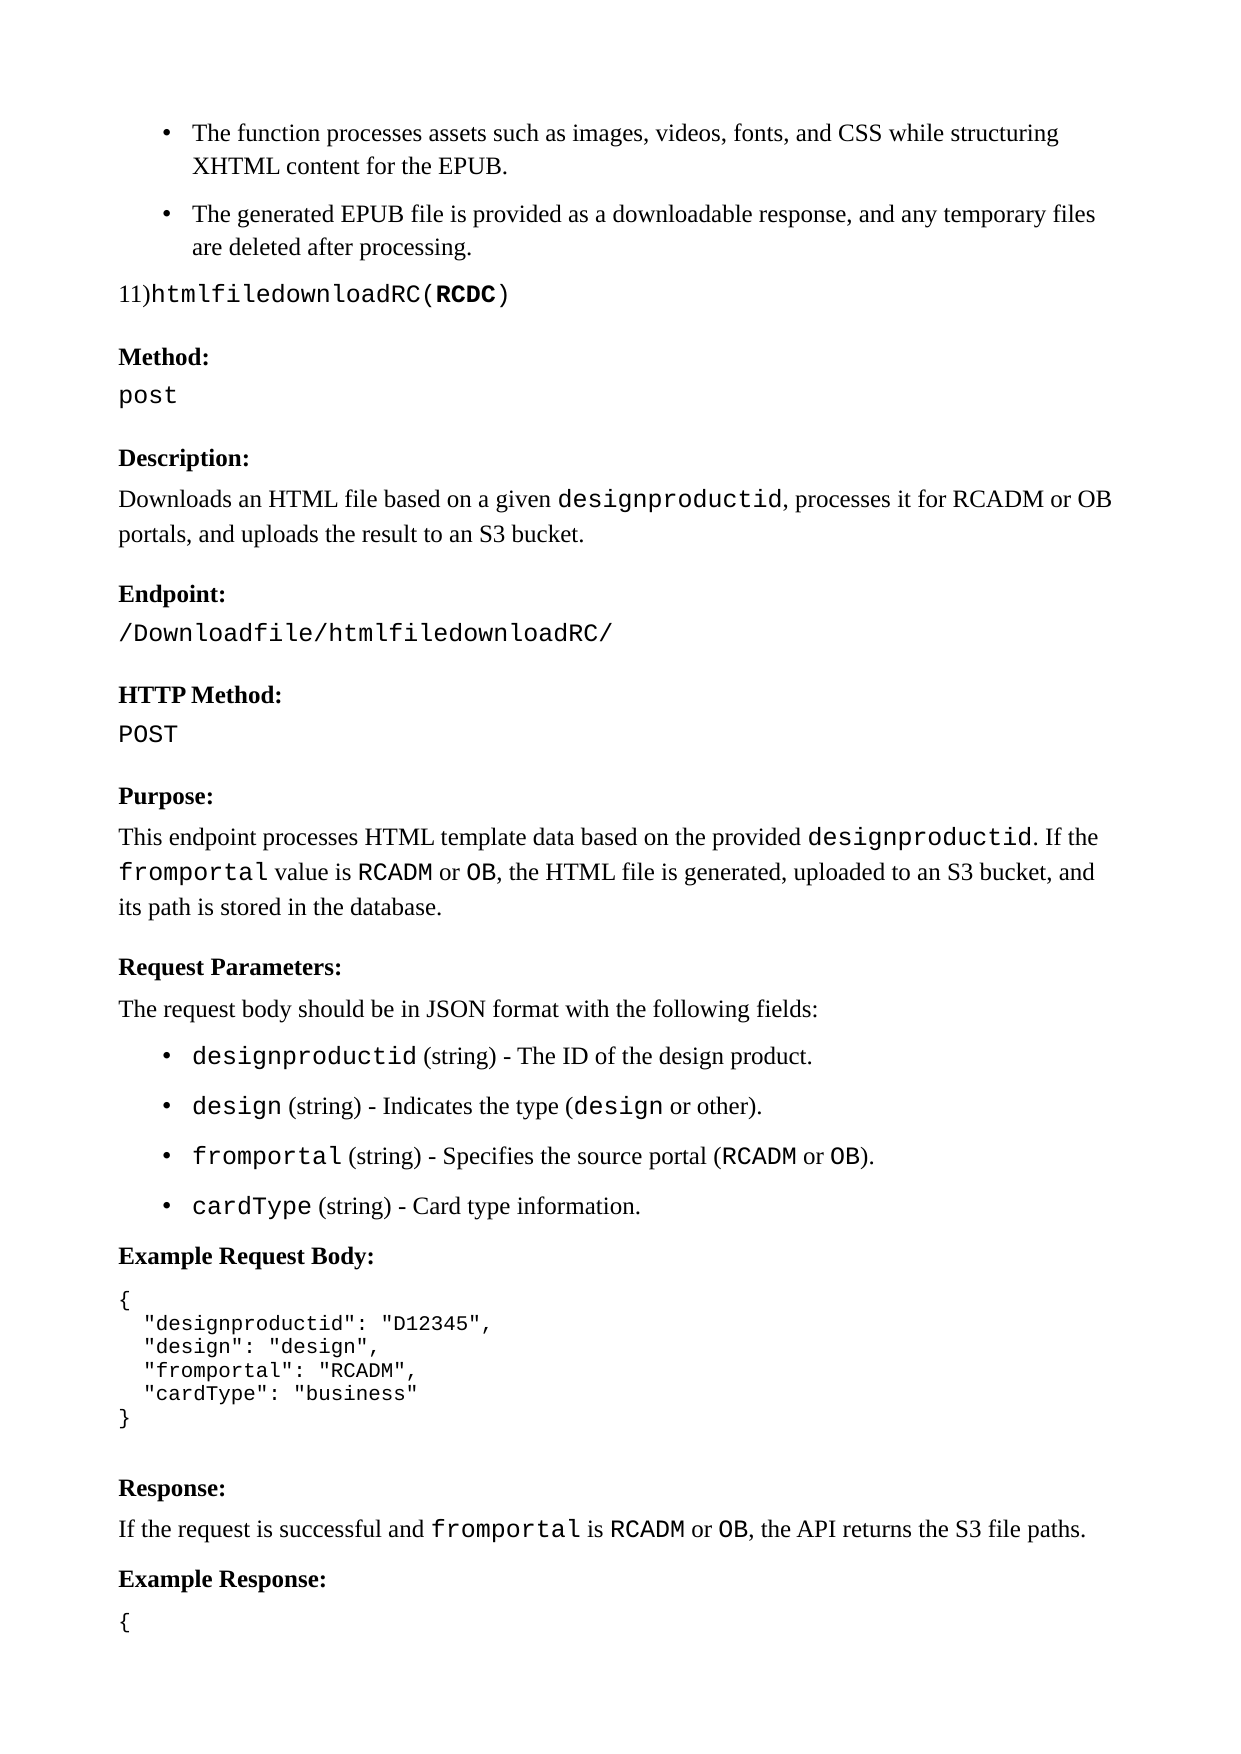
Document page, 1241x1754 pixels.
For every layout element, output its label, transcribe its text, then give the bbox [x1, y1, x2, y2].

subtitle Response: [118, 1473, 1122, 1501]
text { [118, 1612, 1122, 1635]
text Downloads an HTML file based on a given designproductid, processes it for RCADM or OB portals, and uploads the result to an S3 bucket. [118, 484, 1122, 548]
text The request body should be in JSON format with the following fields: [118, 994, 1122, 1022]
text POST [118, 721, 1122, 749]
text "design": "design", [118, 1336, 1122, 1360]
text { [118, 1289, 1122, 1312]
text Example Response: [118, 1564, 1122, 1593]
list cardType (string) - Card type information. [162, 1191, 1122, 1222]
text } [118, 1407, 1122, 1431]
text Example Request Body: [118, 1241, 1122, 1270]
text This endpoint processes HTML template data based on the provided designproductid. If the fromportal value is RCADM or OB, the HTML file is generated, uploaded to an S3 bucket, and its path is stored in the database. [118, 822, 1122, 921]
subtitle Request Parameters: [118, 952, 1122, 981]
list The generated EPUB file is provided as a downloadable response, and any temporary files are deleted after processing. [162, 199, 1122, 261]
subtitle Purpose: [118, 781, 1122, 809]
list The function processes assets such as images, videos, fonts, and CSS while structuring XHTML content for the EPUB. [162, 118, 1122, 180]
subtitle HTTP Method: [118, 680, 1122, 709]
list fromportal (string) - Specifies the source portal (RCADM or OB). [162, 1141, 1122, 1172]
list designproductid (string) - The ID of the design product. [162, 1041, 1122, 1072]
subtitle Description: [118, 443, 1122, 471]
text If the request is successful and fromportal is RCADM or OB, the API returns the S3 file paths. [118, 1514, 1122, 1545]
text post [118, 383, 1122, 411]
subtitle Endpoint: [118, 579, 1122, 608]
list design (string) - Indicates the type (design or other). [162, 1091, 1122, 1122]
text 11)htmlfiledownloadRC(RCDC) [118, 279, 1122, 310]
text "designproductid": "D12345", [118, 1312, 1122, 1336]
subtitle Method: [118, 342, 1122, 371]
text /Downloadfile/htmlfiledownloadRC/ [118, 620, 1122, 649]
text "cardType": "business" [118, 1383, 1122, 1407]
text "fromportal": "RCADM", [118, 1360, 1122, 1383]
